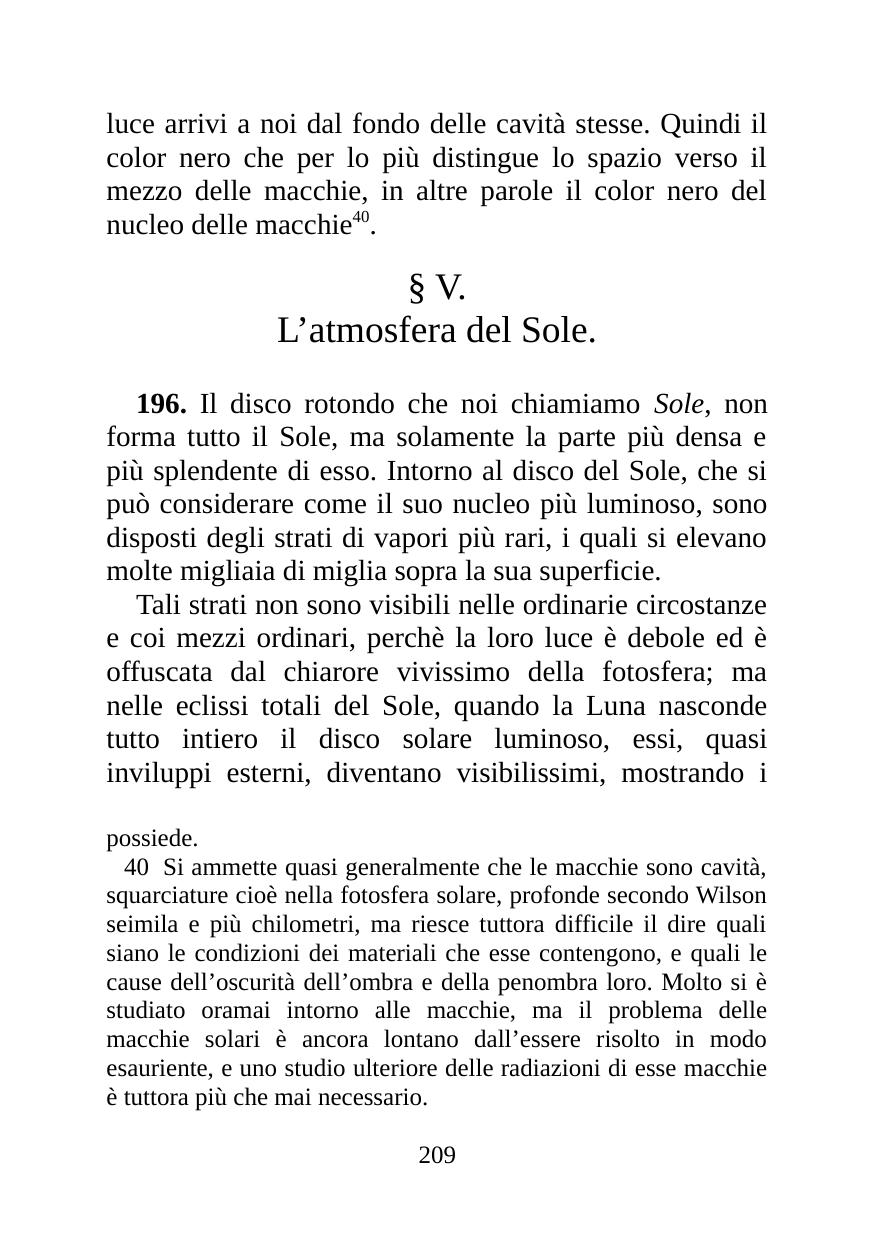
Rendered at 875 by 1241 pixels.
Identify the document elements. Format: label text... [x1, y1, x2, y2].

text luce arrivi a noi dal fondo delle cavità stesse. Quindi il color nero che per lo più distingue lo spazio verso il mezzo delle macchie, in altre parole il color nero del nucleo delle macchie. [106, 106, 768, 240]
text Si ammette quasi generalmente che le macchie sono cavità, squarciature cioè nella fotosfera solare, profonde secondo Wilson seimila e più chilometri, ma riesce tuttora difficile il dire quali siano le condizioni dei materiali che esse contengono, e quali le cause dell’oscurità dell’ombra e della penombra loro. Molto si è studiato oramai intorno alle macchie, ma il problema delle macchie solari è ancora lontano dall’essere risolto in modo esauriente, e uno studio ulteriore delle radiazioni di esse macchie è tuttora più che mai necessario. [106, 852, 768, 1110]
text 196. Il disco rotondo che noi chiamiamo Sole, non forma tutto il Sole, ma solamente la parte più densa e più splendente di esso. Intorno al disco del Sole, che si può considerare come il suo nucleo più luminoso, sono disposti degli strati di vapori più rari, i quali si elevano molte migliaia di miglia sopra la sua superficie. [106, 386, 768, 587]
subtitle § V. L’atmosfera del Sole. [106, 264, 768, 350]
text Tali strati non sono visibili nelle ordinarie circostanze e coi mezzi ordinari, perchè la loro luce è debole ed è offuscata dal chiarore vivissimo della fotosfera; ma nelle eclissi totali del Sole, quando la Luna nasconde tutto intiero il disco solare luminoso, essi, quasi inviluppi esterni, diventano visibilissimi, mostrando i [106, 587, 768, 788]
text possiede. [106, 823, 768, 852]
